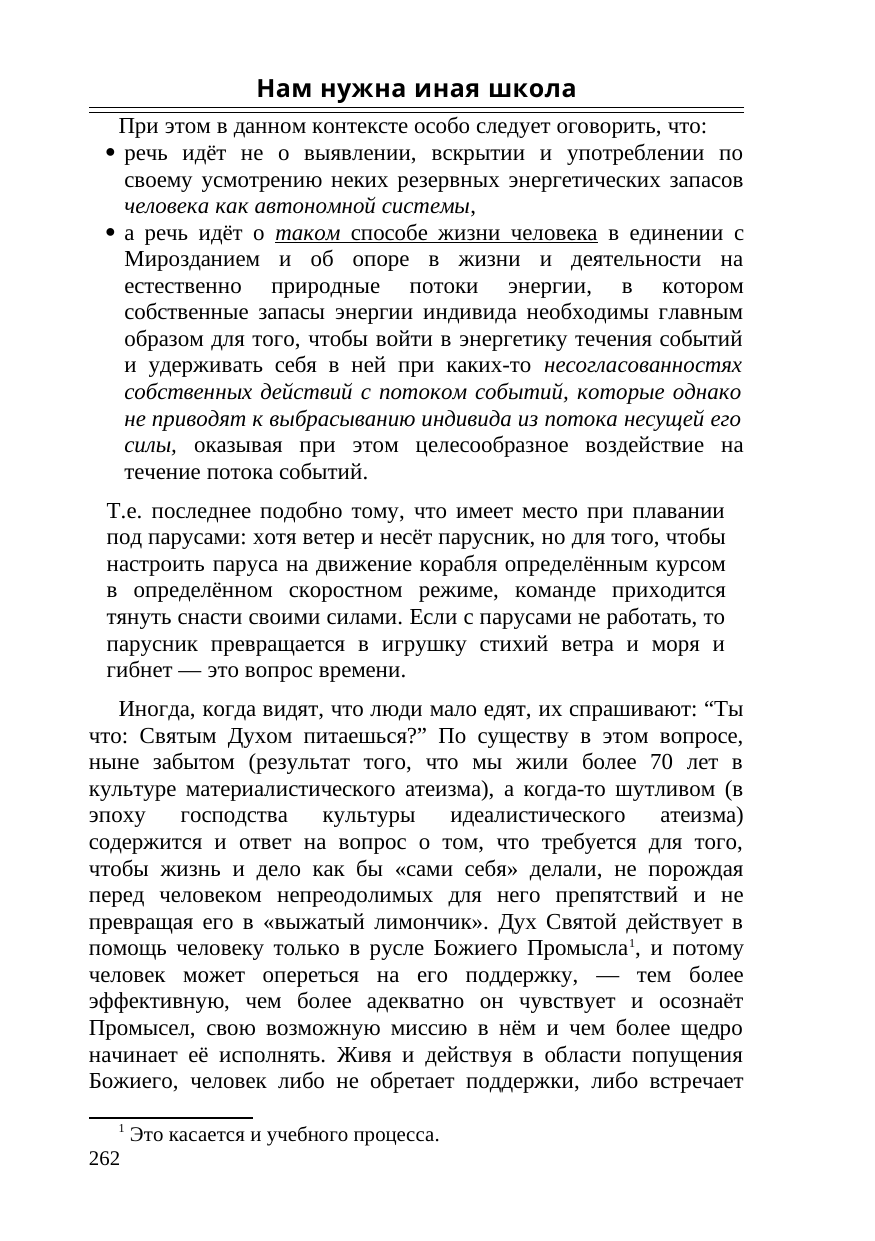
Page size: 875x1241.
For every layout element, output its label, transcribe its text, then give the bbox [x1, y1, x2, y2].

list а речь идёт о таком способе жизни человека в единении с Мирозданием и об опоре в жизни и деятельности на естественно природные потоки энергии, в котором собственные запасы энергии индивида необходимы главным образом для того, чтобы войти в энергетику течения событий и удерживать себя в ней при каких-то несогласованностях собственных действий с потоком событий, которые однако не приводят к выбрасыванию индивида из потока несущей его силы, оказывая при этом целесообразное воздействие на течение потока событий. [106, 218, 744, 484]
text Т.е. последнее подобно тому, что имеет место при плавании под парусами: хотя ветер и несёт парусник, но для того, чтобы настроить паруса на движение корабля определённым курсом в определённом скоростном режиме, команде приходится тянуть снасти своими силами. Если с парусами не работать, то парусник превращается в игрушку стихий ветра и моря и гибнет — это вопрос времени. [106, 497, 726, 683]
text При этом в данном контексте особо следует оговорить, что: [89, 113, 744, 139]
text Это касается и учебного процесса. [89, 1124, 744, 1145]
list речь идёт не о выявлении, вскрытии и употреблении по своему усмотрению неких резервных энергетических запасов человека как автономной системы, [106, 139, 744, 218]
text Иногда, когда видят, что люди мало едят, их спрашивают: “Ты что: Святым Духом питаешься?” По существу в этом вопросе, ныне забытом (результат того, что мы жили более 70 лет в культуре материалистического атеизма), а когда-то шутливом (в эпоху господства культуры идеалистического атеизма) содержится и ответ на вопрос о том, что требуется для того, чтобы жизнь и дело как бы «сами себя» делали, не порождая перед человеком непреодолимых для него препятствий и не превращая его в «выжатый лимончик». Дух Святой действует в помощь человеку только в русле Божиего Промысла, и потому человек может опереться на его поддержку, — тем более эффективную, чем более адекватно он чувствует и осознаёт Промысел, свою возможную миссию в нём и чем более щедро начинает её исполнять. Живя и действуя в области попущения Божиего, человек либо не обретает поддержки, либо встречает [89, 695, 744, 1093]
